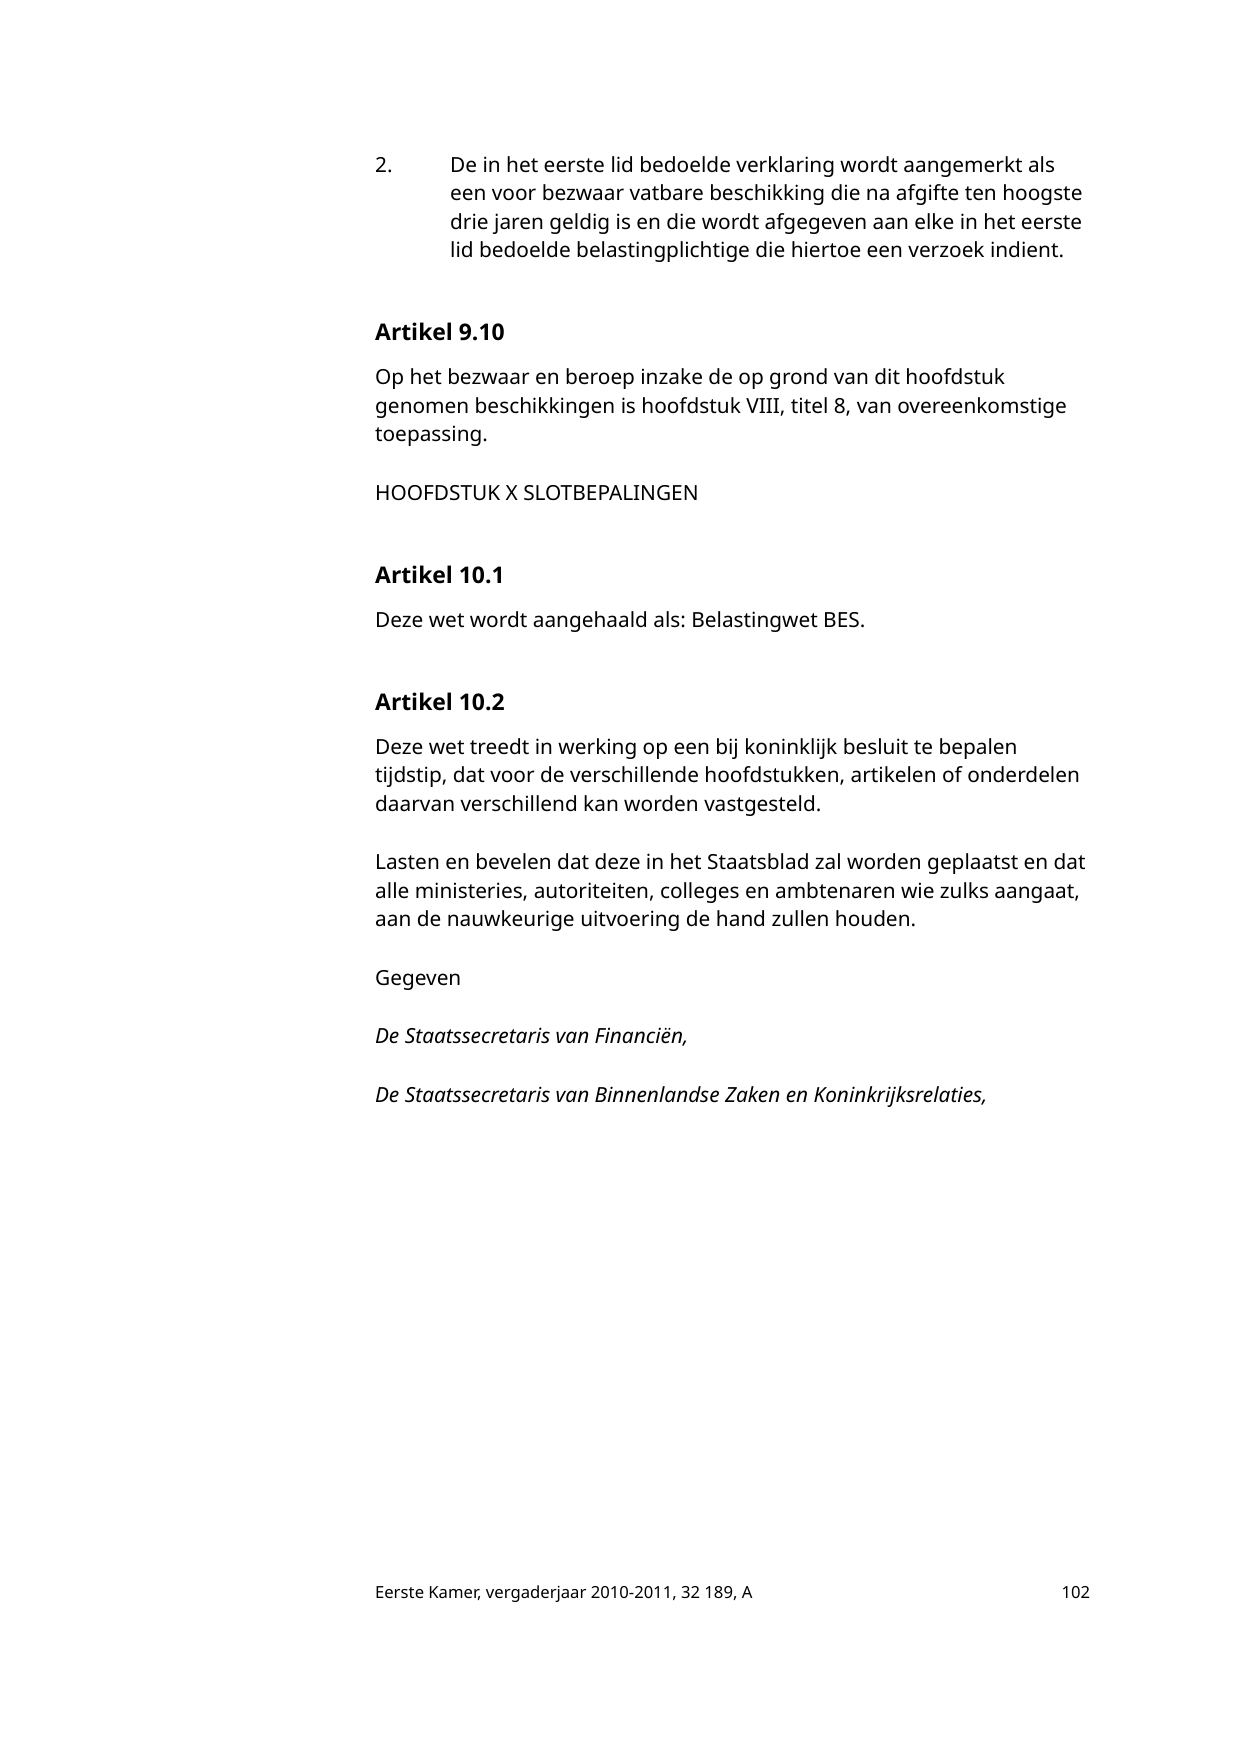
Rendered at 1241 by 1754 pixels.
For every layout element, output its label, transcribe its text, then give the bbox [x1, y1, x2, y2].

text Deze wet treedt in werking op een bij koninklijk besluit te bepalen tijdstip, dat voor de verschillende hoofdstukken, artikelen of onderdelen daarvan verschillend kan worden vastgesteld. [375, 732, 1090, 817]
list De in het eerste lid bedoelde verklaring wordt aangemerkt als een voor bezwaar vatbare beschikking die na afgifte ten hoogste drie jaren geldig is en die wordt afgegeven aan elke in het eerste lid bedoelde belastingplichtige die hiertoe een verzoek indient. [375, 150, 1090, 264]
text Deze wet wordt aangehaald als: Belastingwet BES. [375, 605, 1090, 633]
subtitle Artikel 9.10 [375, 316, 1090, 347]
text Lasten en bevelen dat deze in het Staatsblad zal worden geplaatst en dat alle ministeries, autoriteiten, colleges en ambtenaren wie zulks aangaat, aan de nauwkeurige uitvoering de hand zullen houden. [375, 847, 1090, 933]
text Op het bezwaar en beroep inzake de op grond van dit hoofdstuk genomen beschikkingen is hoofdstuk VIII, titel 8, van overeenkomstige toepassing. [375, 362, 1090, 448]
subtitle Artikel 10.1 [375, 559, 1090, 590]
text De Staatssecretaris van Binnenlandse Zaken en Koninkrijksrelaties, [375, 1080, 1090, 1108]
text Gegeven [375, 963, 1090, 991]
subtitle Artikel 10.2 [375, 686, 1090, 717]
subtitle HOOFDSTUK X SLOTBEPALINGEN [375, 478, 1090, 506]
text De Staatssecretaris van Financiën, [375, 1021, 1090, 1050]
